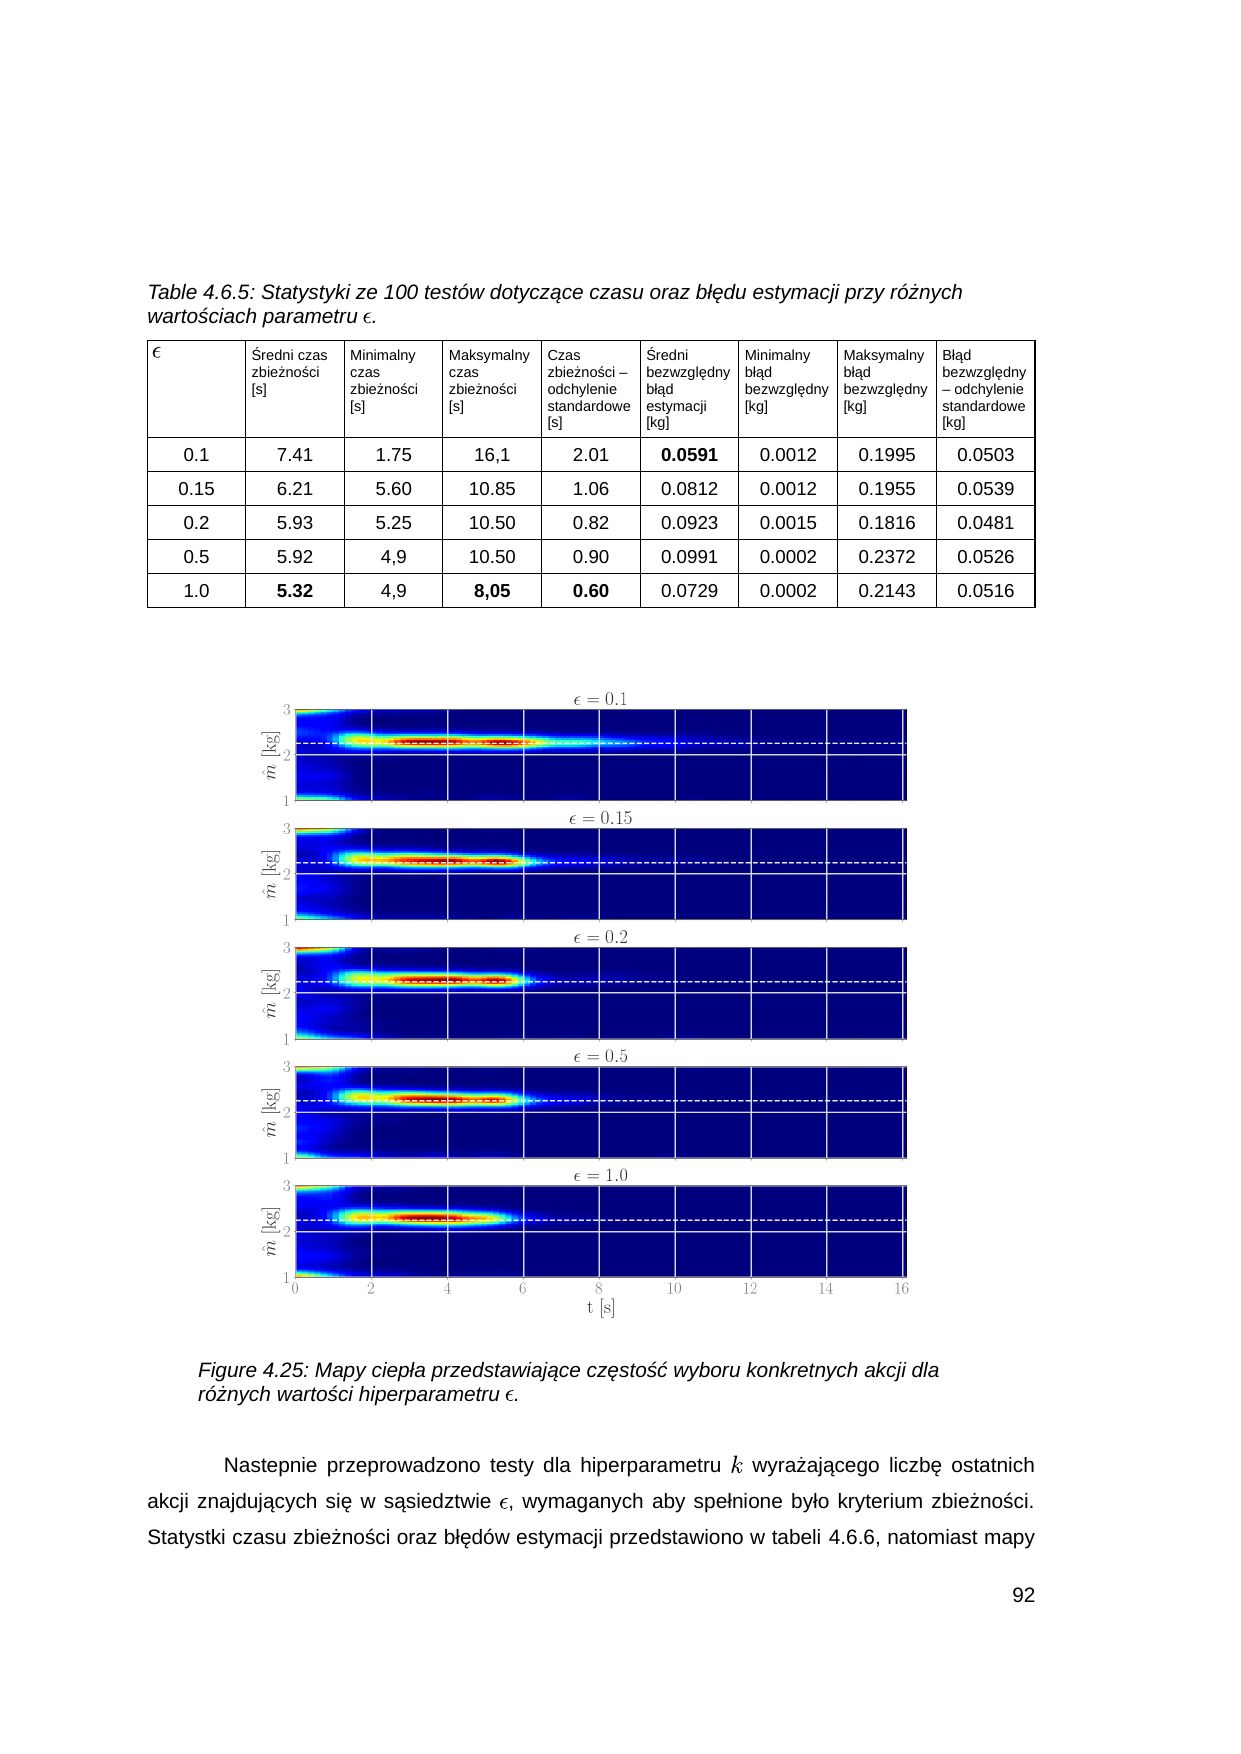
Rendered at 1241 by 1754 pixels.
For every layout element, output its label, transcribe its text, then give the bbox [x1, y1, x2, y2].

table_cell 1.0 [148, 574, 245, 607]
table_header [148, 341, 245, 437]
table_cell 5,25 [345, 506, 442, 539]
table_cell 0,0015 [739, 506, 837, 539]
table_cell 0,0812 [641, 472, 738, 505]
table_cell 0,0012 [739, 472, 837, 505]
table_cell 8,05 [443, 574, 541, 607]
table_cell 0,0526 [937, 540, 1034, 573]
table_cell 0,0539 [937, 472, 1034, 505]
table_header Średni bezwzględny błąd estymacji [kg] [641, 341, 738, 437]
table_cell 7,41 [246, 438, 344, 471]
table_header Minimalny błąd bezwzględny [kg] [739, 341, 837, 437]
table_cell 4,9 [345, 574, 442, 607]
table_cell 0.5 [148, 540, 245, 573]
table_cell 5,92 [246, 540, 344, 573]
table_cell 0,0591 [641, 438, 738, 471]
table_cell 0,1816 [838, 506, 936, 539]
table_cell 1,06 [542, 472, 640, 505]
table_header Maksymalny czas zbieżności [s] [443, 341, 541, 437]
table_cell 16,1 [443, 438, 541, 471]
table_header Średni czas zbieżności [s] [246, 341, 344, 437]
table_header Minimalny czas zbieżności [s] [345, 341, 442, 437]
table_cell 0,0923 [641, 506, 738, 539]
table_cell 0,0729 [641, 574, 738, 607]
table_cell 10,50 [443, 506, 541, 539]
table_cell 0,0516 [937, 574, 1034, 607]
table_cell 0,0002 [739, 574, 837, 607]
table_cell 2,01 [542, 438, 640, 471]
text Nastepnie przeprowadzono testy dla hiperparametru wyrażającego liczbę ostatnich akcji znajdujących się w sąsiedztwie , wymaganych aby spełnione było kryterium zbieżności. Statystki czasu zbieżności oraz błędów estymacji przedstawiono w tabeli 4.6.6, natomiast mapy [147, 1453, 1035, 1549]
table_cell 5,93 [246, 506, 344, 539]
table_header Maksymalny błąd bezwzględny [kg] [838, 341, 936, 437]
table_cell 0,0002 [739, 540, 837, 573]
table_cell 0.1 [148, 438, 245, 471]
table_cell 4,9 [345, 540, 442, 573]
table_cell 0,0481 [937, 506, 1034, 539]
table_header Czas zbieżności – odchylenie standardowe [s] [542, 341, 640, 437]
table_cell 6,21 [246, 472, 344, 505]
table_cell 0.15 [148, 472, 245, 505]
table_cell 0,90 [542, 540, 640, 573]
table_cell 0,1955 [838, 472, 936, 505]
picture [197, 620, 984, 1358]
table_cell 5,60 [345, 472, 442, 505]
table_cell 0,60 [542, 574, 640, 607]
text Figure 4.25: Mapy ciepła przedstawiające częstość wyboru konkretnych akcji dla różnych wartości hiperparametru . [198, 1358, 984, 1405]
table_cell 10,50 [443, 540, 541, 573]
table_cell 0,0991 [641, 540, 738, 573]
table_cell 1,75 [345, 438, 442, 471]
table_cell 0,1995 [838, 438, 936, 471]
table_cell 5,32 [246, 574, 344, 607]
table_cell 0,0012 [739, 438, 837, 471]
text Table 4.6.5: Statystyki ze 100 testów dotyczące czasu oraz błędu estymacji przy różnych wartościach parametru . [147, 280, 1035, 328]
table_cell 0,2143 [838, 574, 936, 607]
table_cell 0,82 [542, 506, 640, 539]
table_header Błąd bezwzględny – odchylenie standardowe [kg] [937, 341, 1034, 437]
table_cell 10,85 [443, 472, 541, 505]
table_cell 0,2372 [838, 540, 936, 573]
table_cell 0,0503 [937, 438, 1034, 471]
table_cell 0.2 [148, 506, 245, 539]
